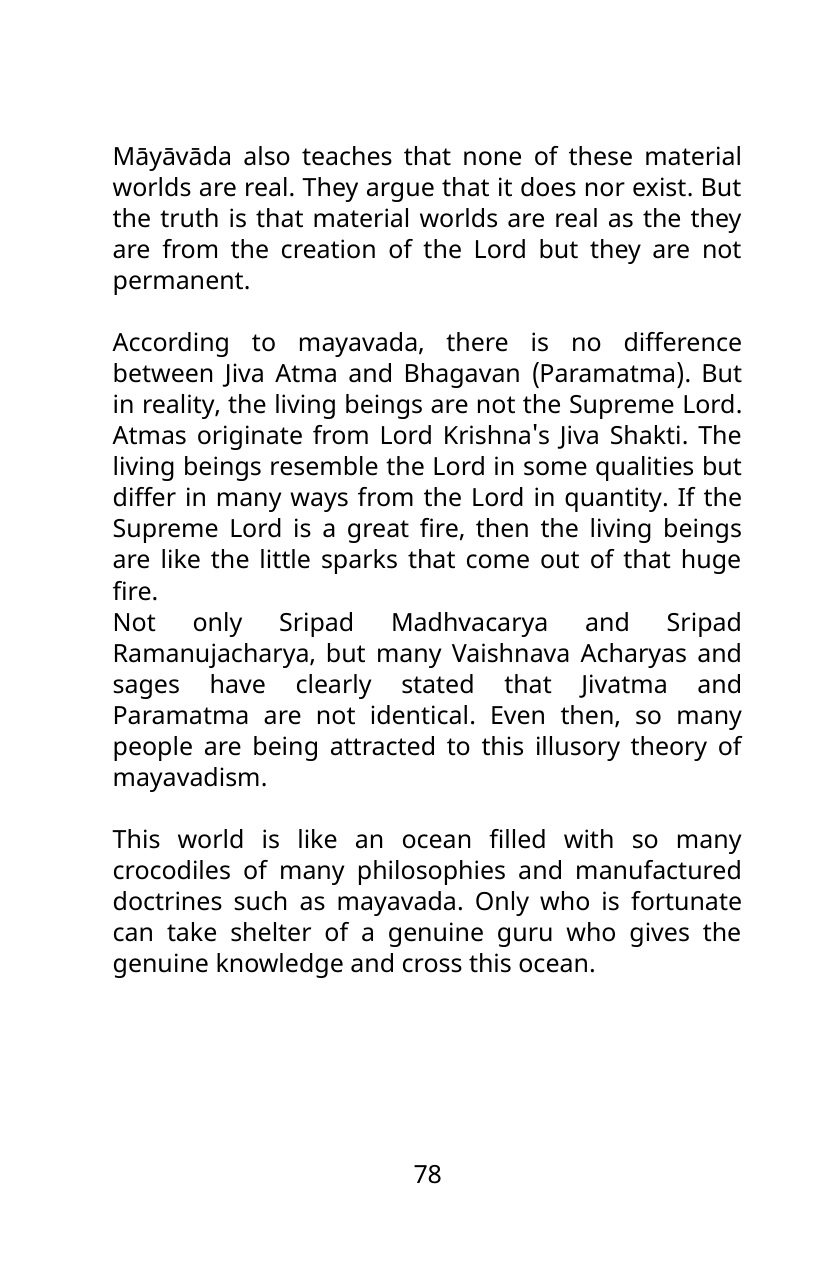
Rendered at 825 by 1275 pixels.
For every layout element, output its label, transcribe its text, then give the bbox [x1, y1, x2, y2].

text Māyāvāda also teaches that none of these material worlds are real. They argue that it does nor exist. But the truth is that material worlds are real as the they are from the creation of the Lord but they are not permanent. [112, 143, 742, 299]
text Not only Sripad Madhvacarya and Sripad Ramanujacharya, but many Vaishnava Acharyas and sages have clearly stated that Jivatma and Paramatma are not identical. Even then, so many people are being attracted to this illusory theory of mayavadism. [112, 609, 742, 795]
text This world is like an ocean filled with so many crocodiles of many philosophies and manufactured doctrines such as mayavada. Only who is fortunate can take shelter of a genuine guru who gives the genuine knowledge and cross this ocean. [112, 826, 742, 982]
text According to mayavada, there is no difference between Jiva Atma and Bhagavan (Paramatma). But in reality, the living beings are not the Supreme Lord. Atmas originate from Lord Krishna's Jiva Shakti. The living beings resemble the Lord in some qualities but differ in many ways from the Lord in quantity. If the Supreme Lord is a great fire, then the living beings are like the little sparks that come out of that huge fire. [112, 330, 742, 609]
